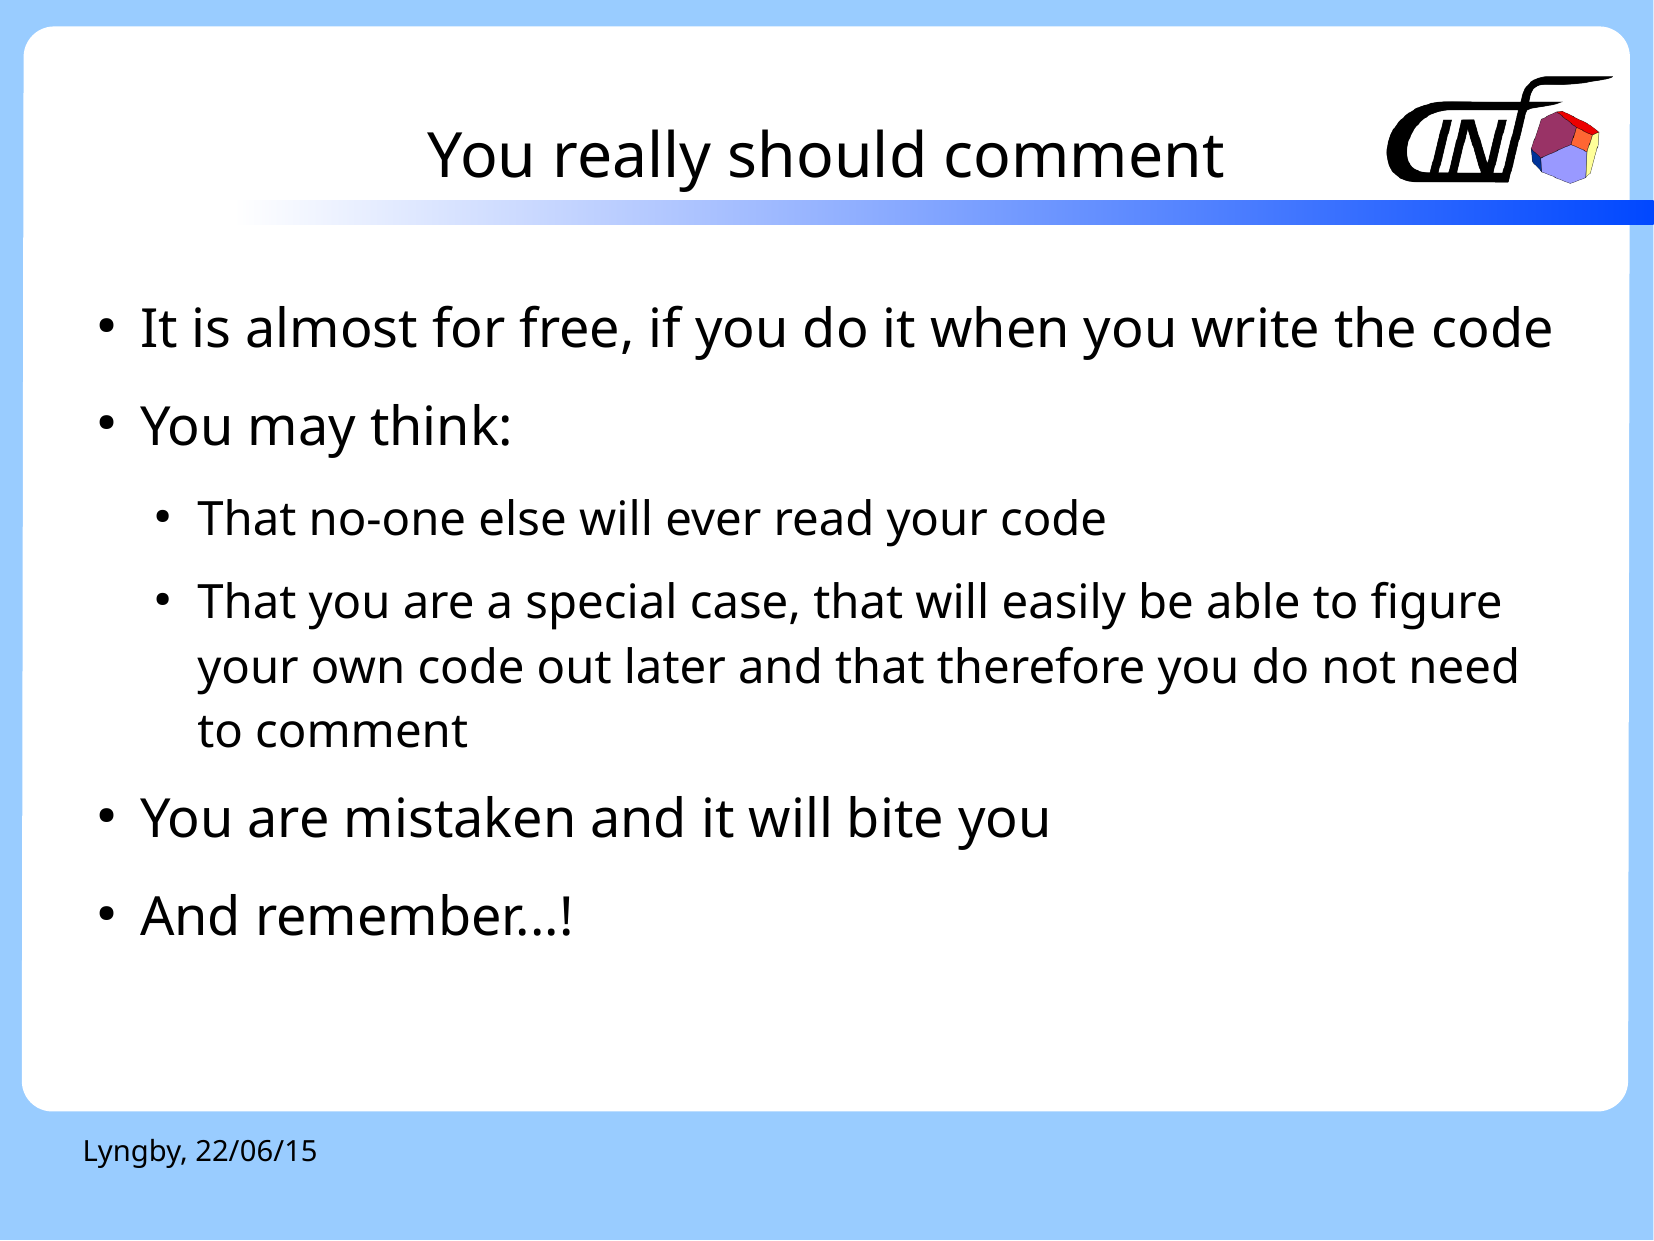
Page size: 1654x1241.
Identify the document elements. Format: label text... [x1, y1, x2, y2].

list It is almost for free, if you do it when you write the code You may think: That no-one else will ever read your code That you are a special case, that will easily be able to figure your own code out later and that therefore you do not need to comment You are mistaken and it will bite you And remember...! [82, 290, 1571, 1010]
picture [1571, 76, 1613, 184]
title You really should comment [82, 49, 1571, 257]
